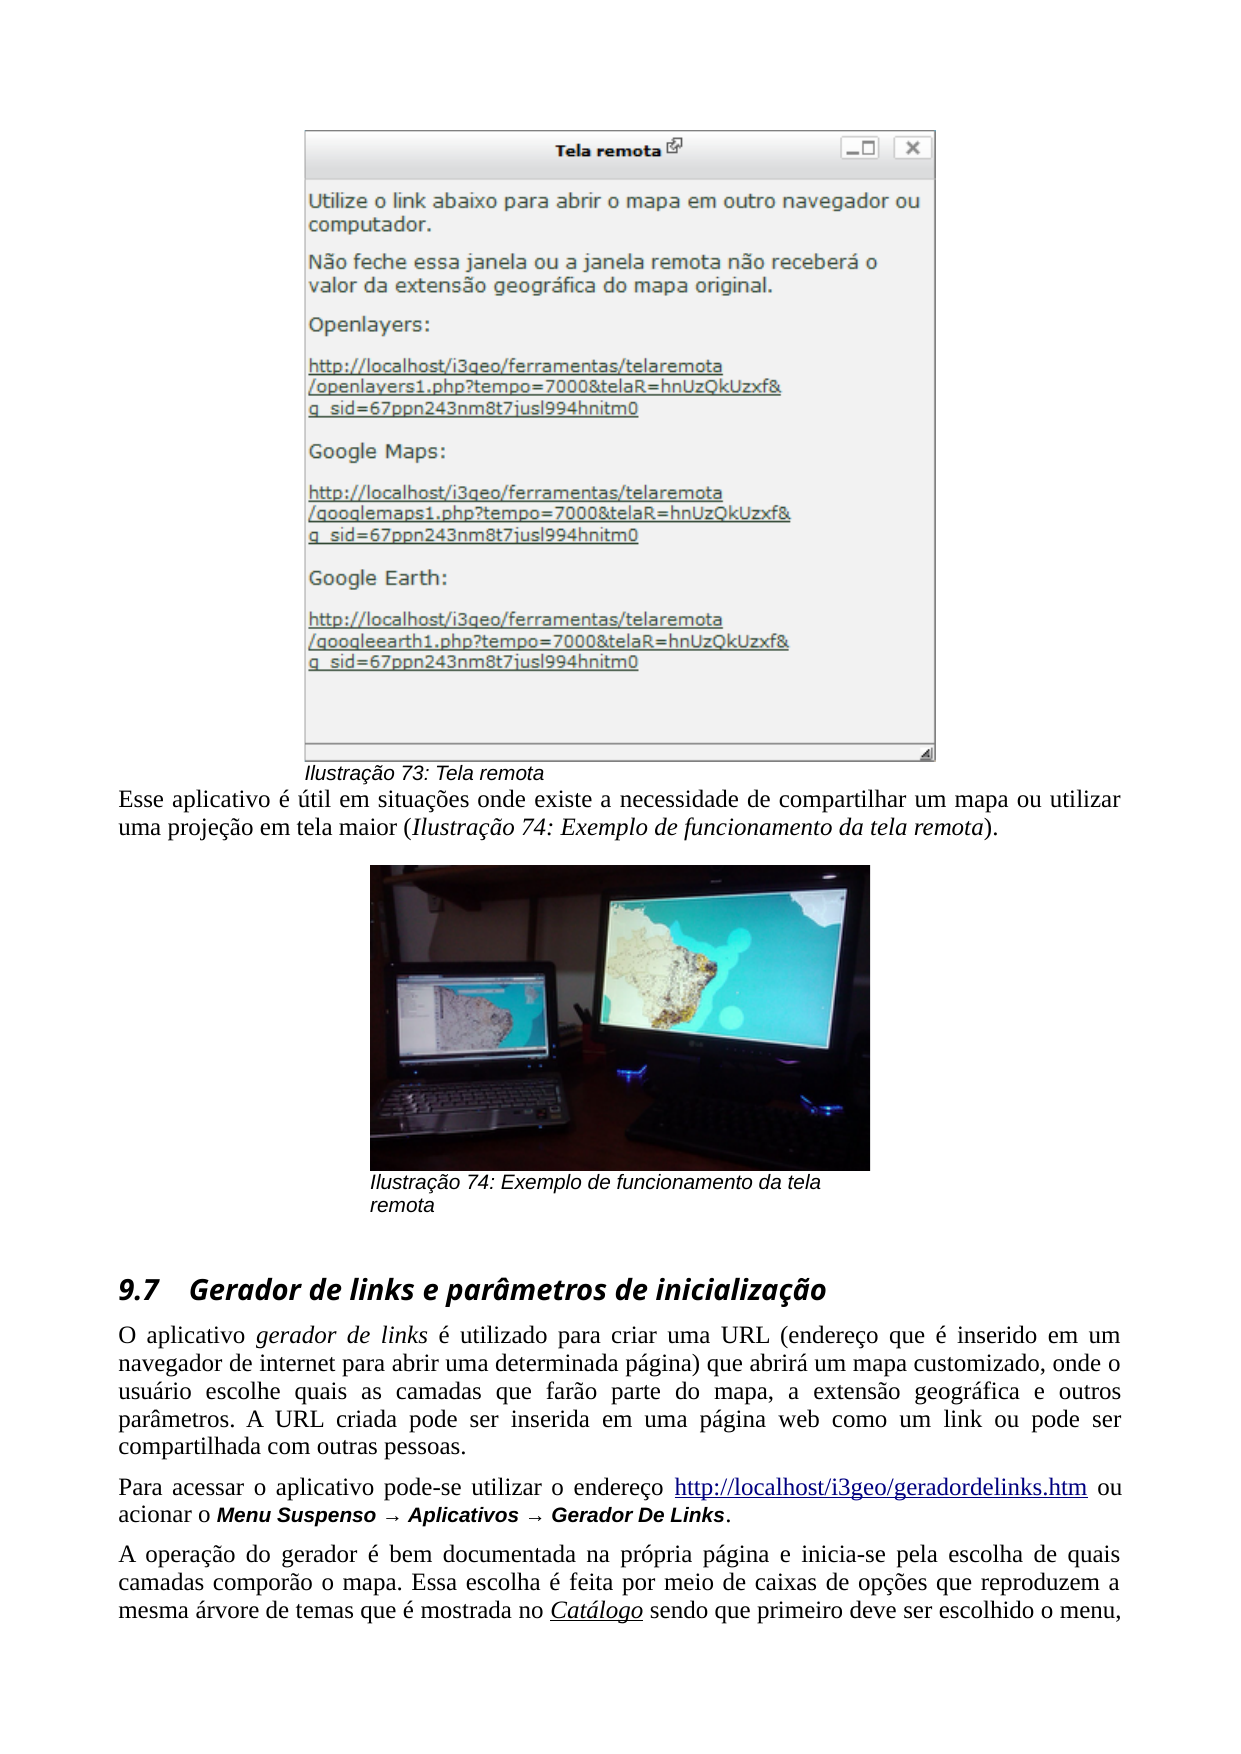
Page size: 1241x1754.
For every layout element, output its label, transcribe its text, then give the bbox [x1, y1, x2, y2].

text Esse aplicativo é útil em situações onde existe a necessidade de compartilhar um mapa ou utilizar uma projeção em tela maior (Ilustração 74: Exemplo de funcionamento da tela remota). [118, 759, 1122, 841]
text A operação do gerador é bem documentada na própria página e inicia-se pela escolha de quais camadas comporão o mapa. Essa escolha é feita por meio de caixas de opções que reproduzem a mesma árvore de temas que é mostrada no Catálogo sendo que primeiro deve ser escolhido o menu, [118, 1541, 1122, 1624]
picture [304, 130, 936, 762]
subtitle Gerador de links e parâmetros de inicialização [118, 1269, 1122, 1309]
text Ilustração 74: Exemplo de funcionamento da tela remota [370, 1171, 870, 1217]
text O aplicativo gerador de links é utilizado para criar uma URL (endereço que é inserido em um navegador de internet para abrir uma determinada página) que abrirá um mapa customizado, onde o usuário escolhe quais as camadas que farão parte do mapa, a extensão geográfica e outros parâmetros. A URL criada pode ser inserida em uma página web como um link ou pode ser compartilhada com outras pessoas. [118, 1322, 1122, 1460]
text Ilustração 73: Tela remota [304, 762, 936, 785]
text Para acessar o aplicativo pode-se utilizar o endereço http://localhost/i3geo/geradordelinks.htm ou acionar o menu suspenso → aplicativos → gerador de links. [118, 1473, 1122, 1528]
picture [370, 865, 871, 1171]
